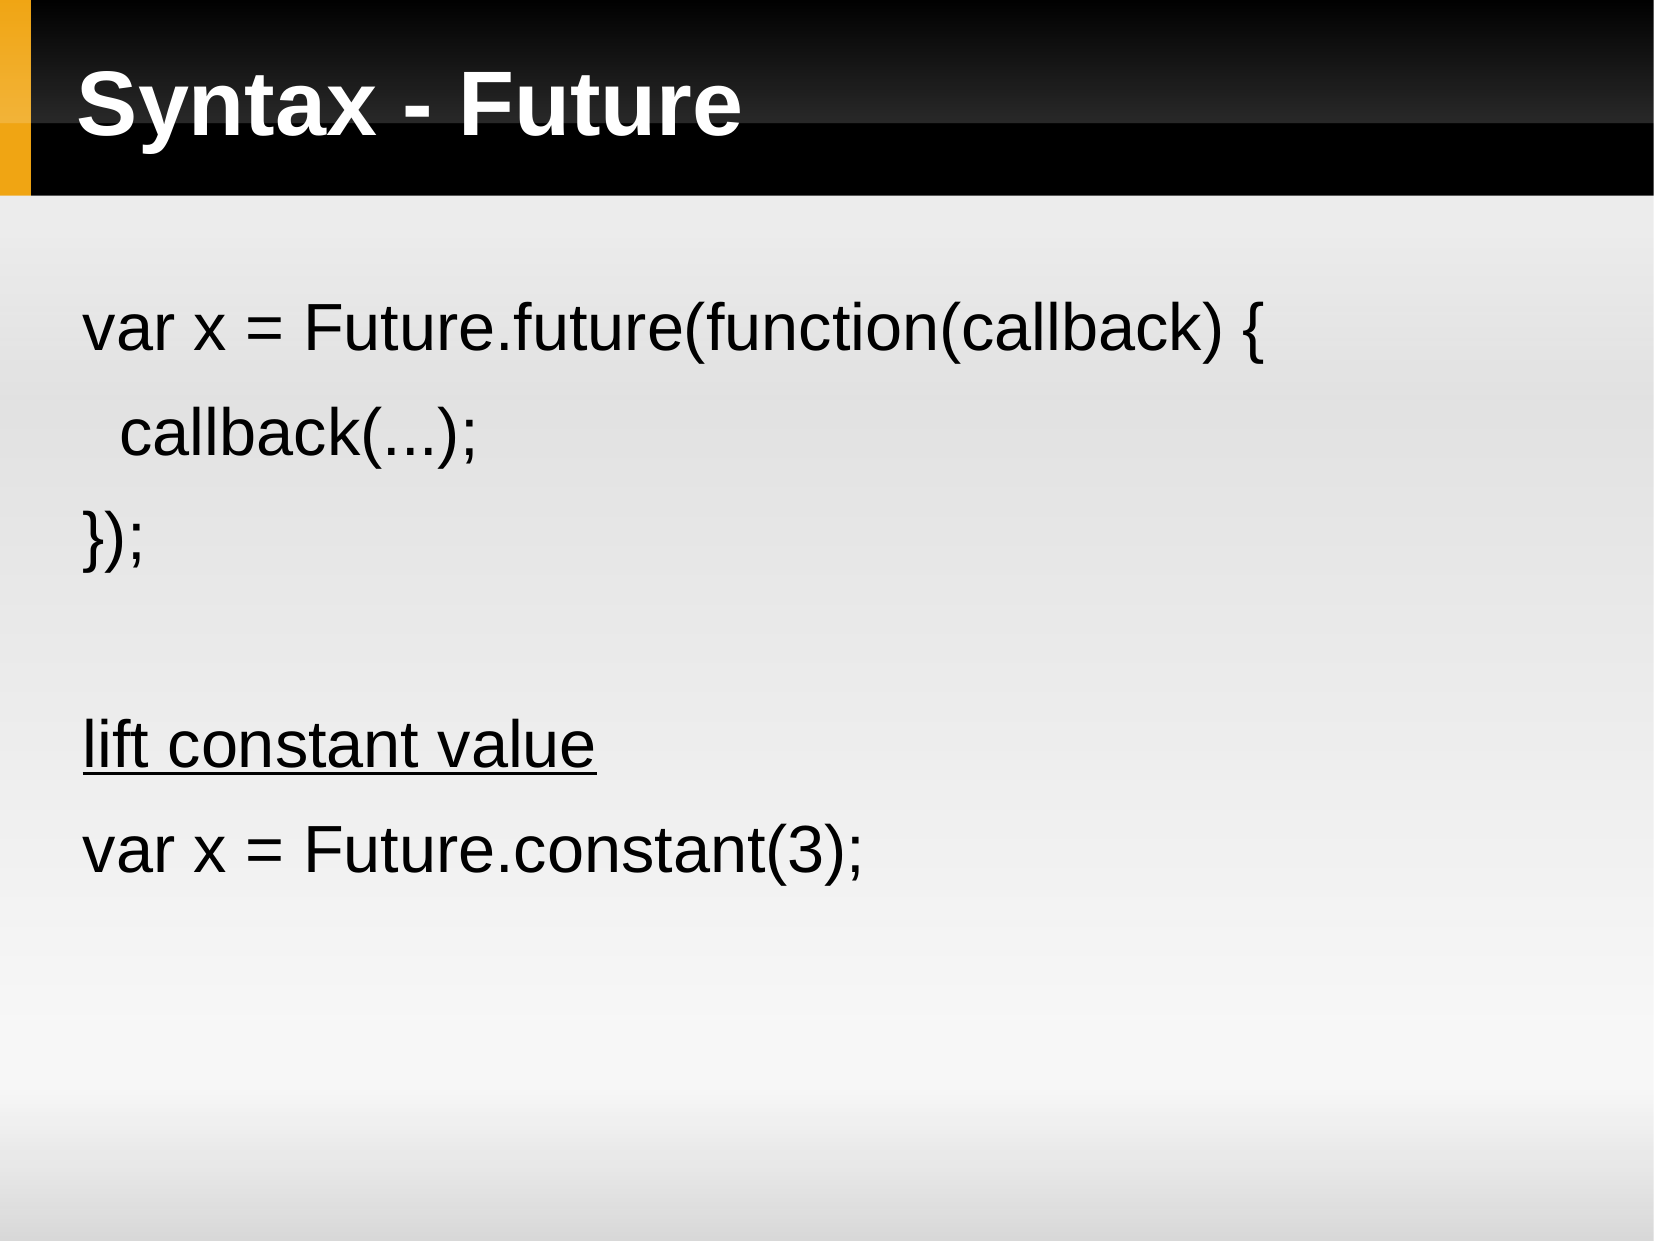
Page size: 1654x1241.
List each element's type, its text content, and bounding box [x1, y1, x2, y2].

list var x = Future.future(function(callback) { callback(...); }); lift constant value var x = Future.constant(3); [82, 290, 1571, 1109]
picture [0, 0, 1654, 1241]
title Syntax - Future [76, 0, 1565, 208]
